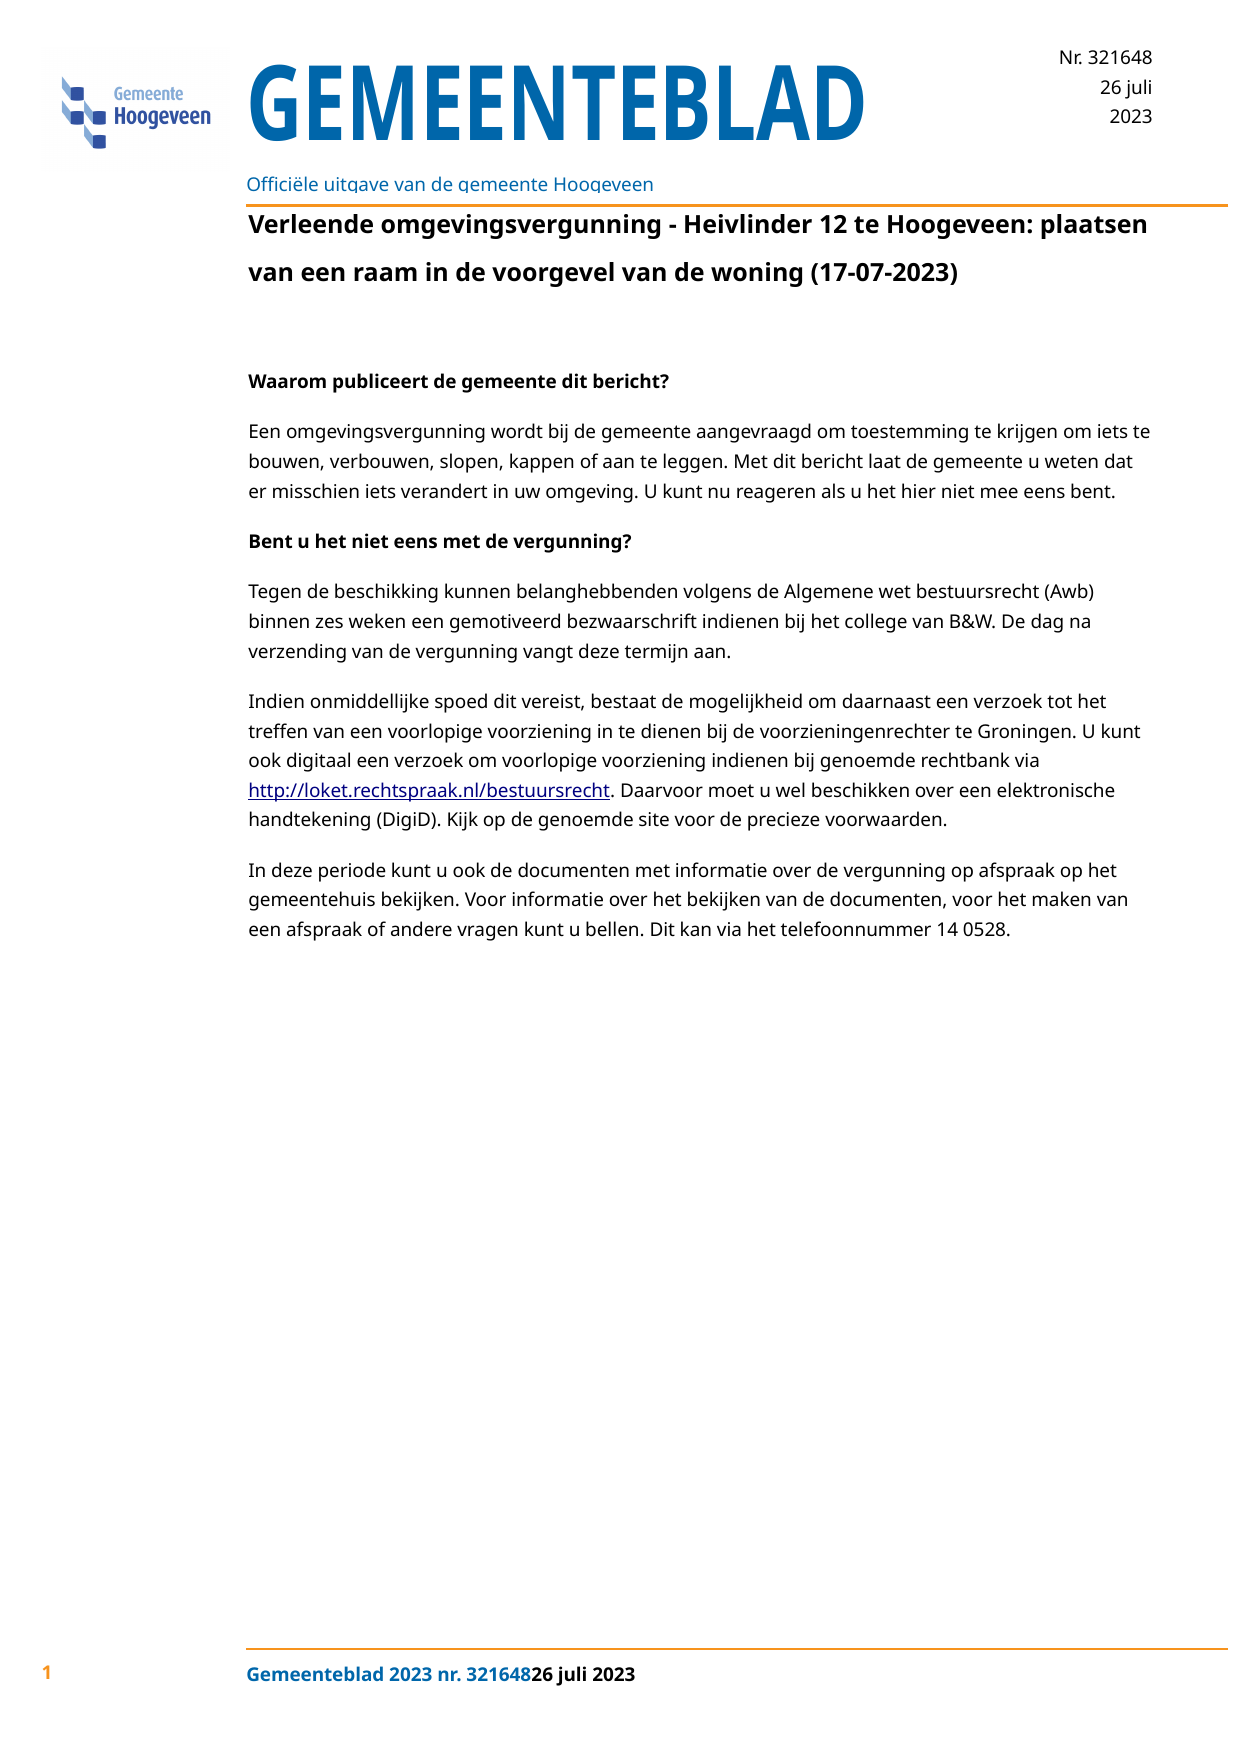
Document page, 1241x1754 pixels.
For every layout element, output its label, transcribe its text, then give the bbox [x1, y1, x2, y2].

text Tegen de beschikking kunnen belanghebbenden volgens de Algemene wet bestuursrecht (Awb) binnen zes weken een gemotiveerd bezwaarschrift indienen bij het college van B&W. De dag na verzending van de vergunning vangt deze termijn aan. [248, 579, 1152, 664]
text Een omgevingsvergunning wordt bij de gemeente aangevraagd om toestemming te krijgen om iets te bouwen, verbouwen, slopen, kappen of aan te leggen. Met dit bericht laat de gemeente u weten dat er misschien iets verandert in uw omgeving. U kunt nu reageren als u het hier niet mee eens bent. [248, 419, 1152, 504]
text In deze periode kunt u ook de documenten met informatie over de vergunning op afspraak op het gemeentehuis bekijken. Voor informatie over het bekijken van de documenten, voor het maken van een afspraak of andere vragen kunt u bellen. Dit kan via het telefoonnummer 14 0528. [248, 857, 1152, 942]
text Verleende omgevingsvergunning - Heivlinder 12 te Hoogeveen: plaatsen van een raam in de voorgevel van de woning (17-07-2023) [248, 207, 1152, 288]
picture [41, 47, 231, 172]
text Waarom publiceert de gemeente dit bericht? [248, 368, 1152, 394]
text Bent u het niet eens met de vergunning? [248, 528, 1152, 554]
text Indien onmiddellijke spoed dit vereist, bestaat de mogelijkheid om daarnaast een verzoek tot het treffen van een voorlopige voorziening in te dienen bij de voorzieningenrechter te Groningen. U kunt ook digitaal een verzoek om voorlopige voorziening indienen bij genoemde rechtbank via http://loket.rechtspraak.nl/bestuursrecht. Daarvoor moet u wel beschikken over een elektronische handtekening (DigiD). Kijk op de genoemde site voor de precieze voorwaarden. [248, 688, 1152, 832]
